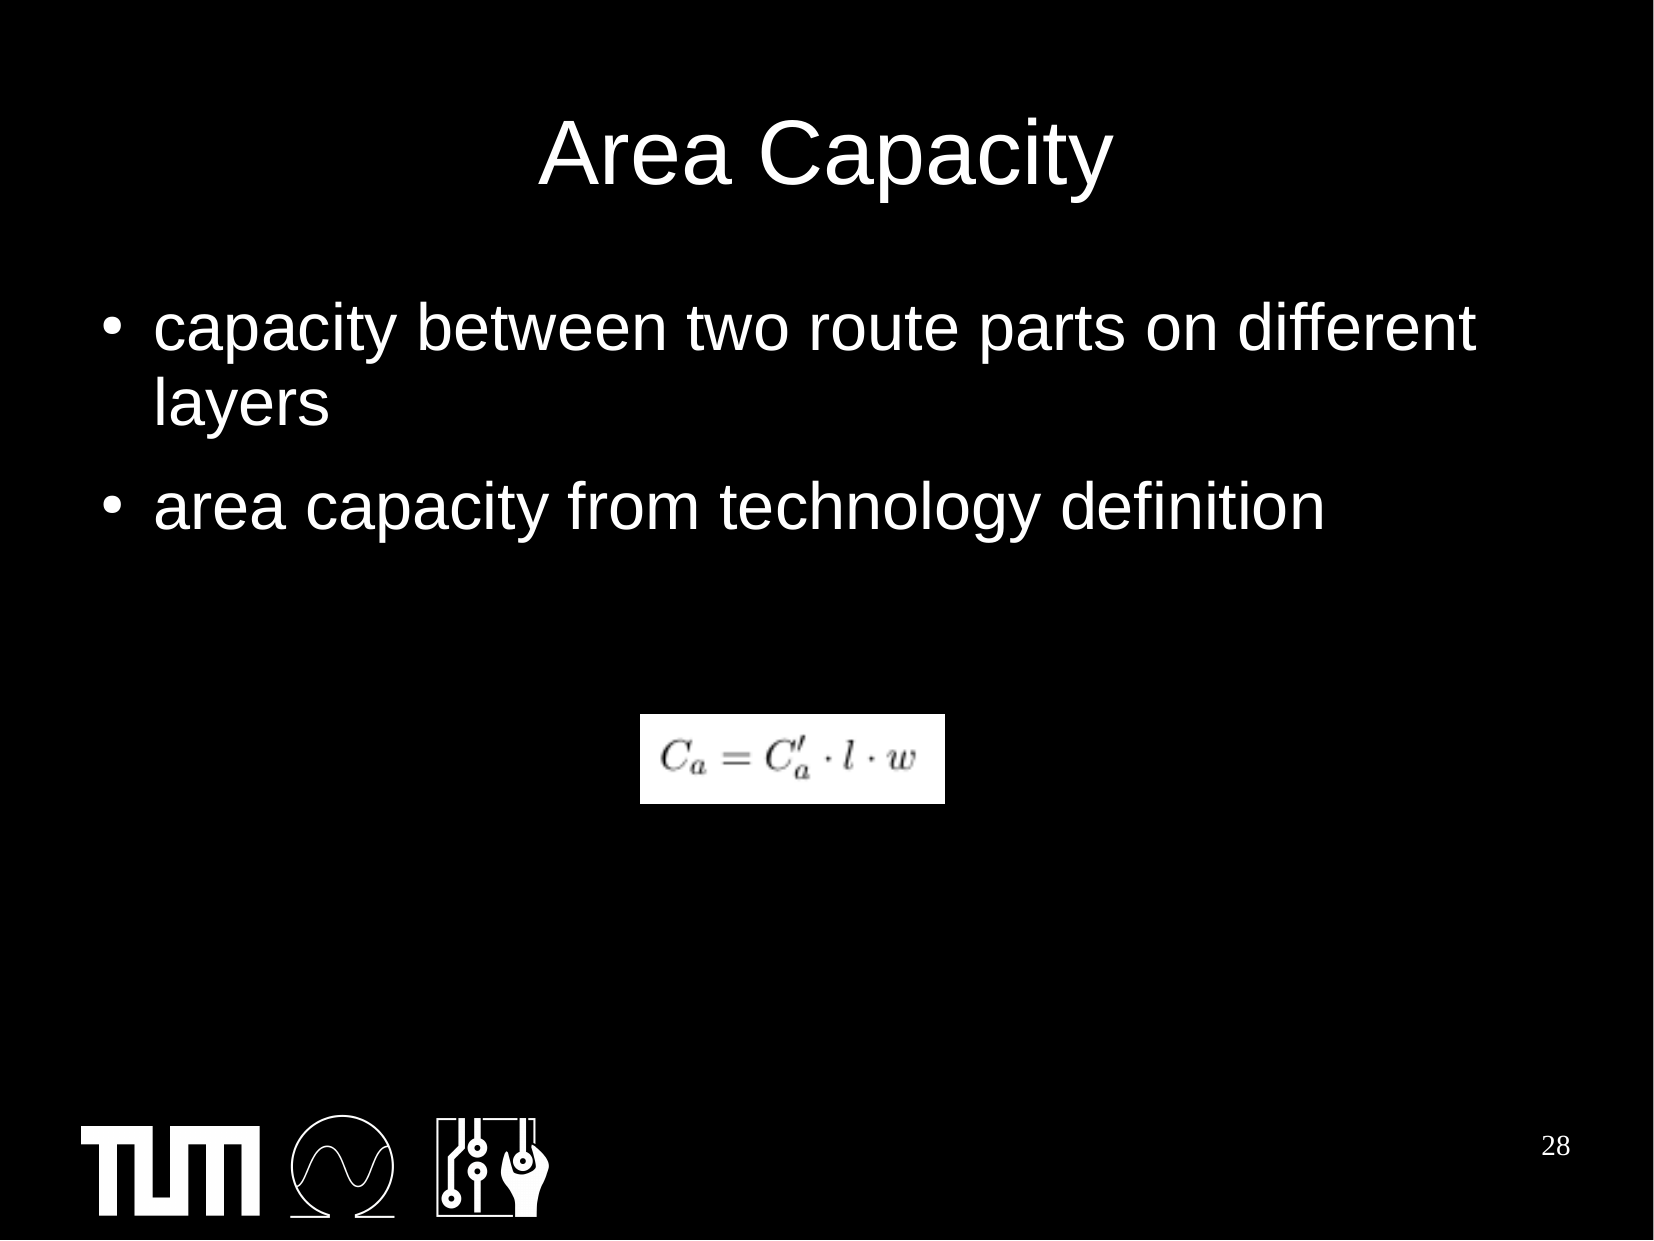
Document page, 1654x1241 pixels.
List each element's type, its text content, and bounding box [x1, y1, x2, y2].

picture [63, 1108, 272, 1227]
picture [640, 714, 945, 804]
picture [425, 1109, 554, 1227]
title Area Capacity [82, 49, 1571, 257]
list capacity between two route parts on different layers area capacity from technology definition [82, 290, 1571, 1109]
picture [283, 1109, 402, 1227]
